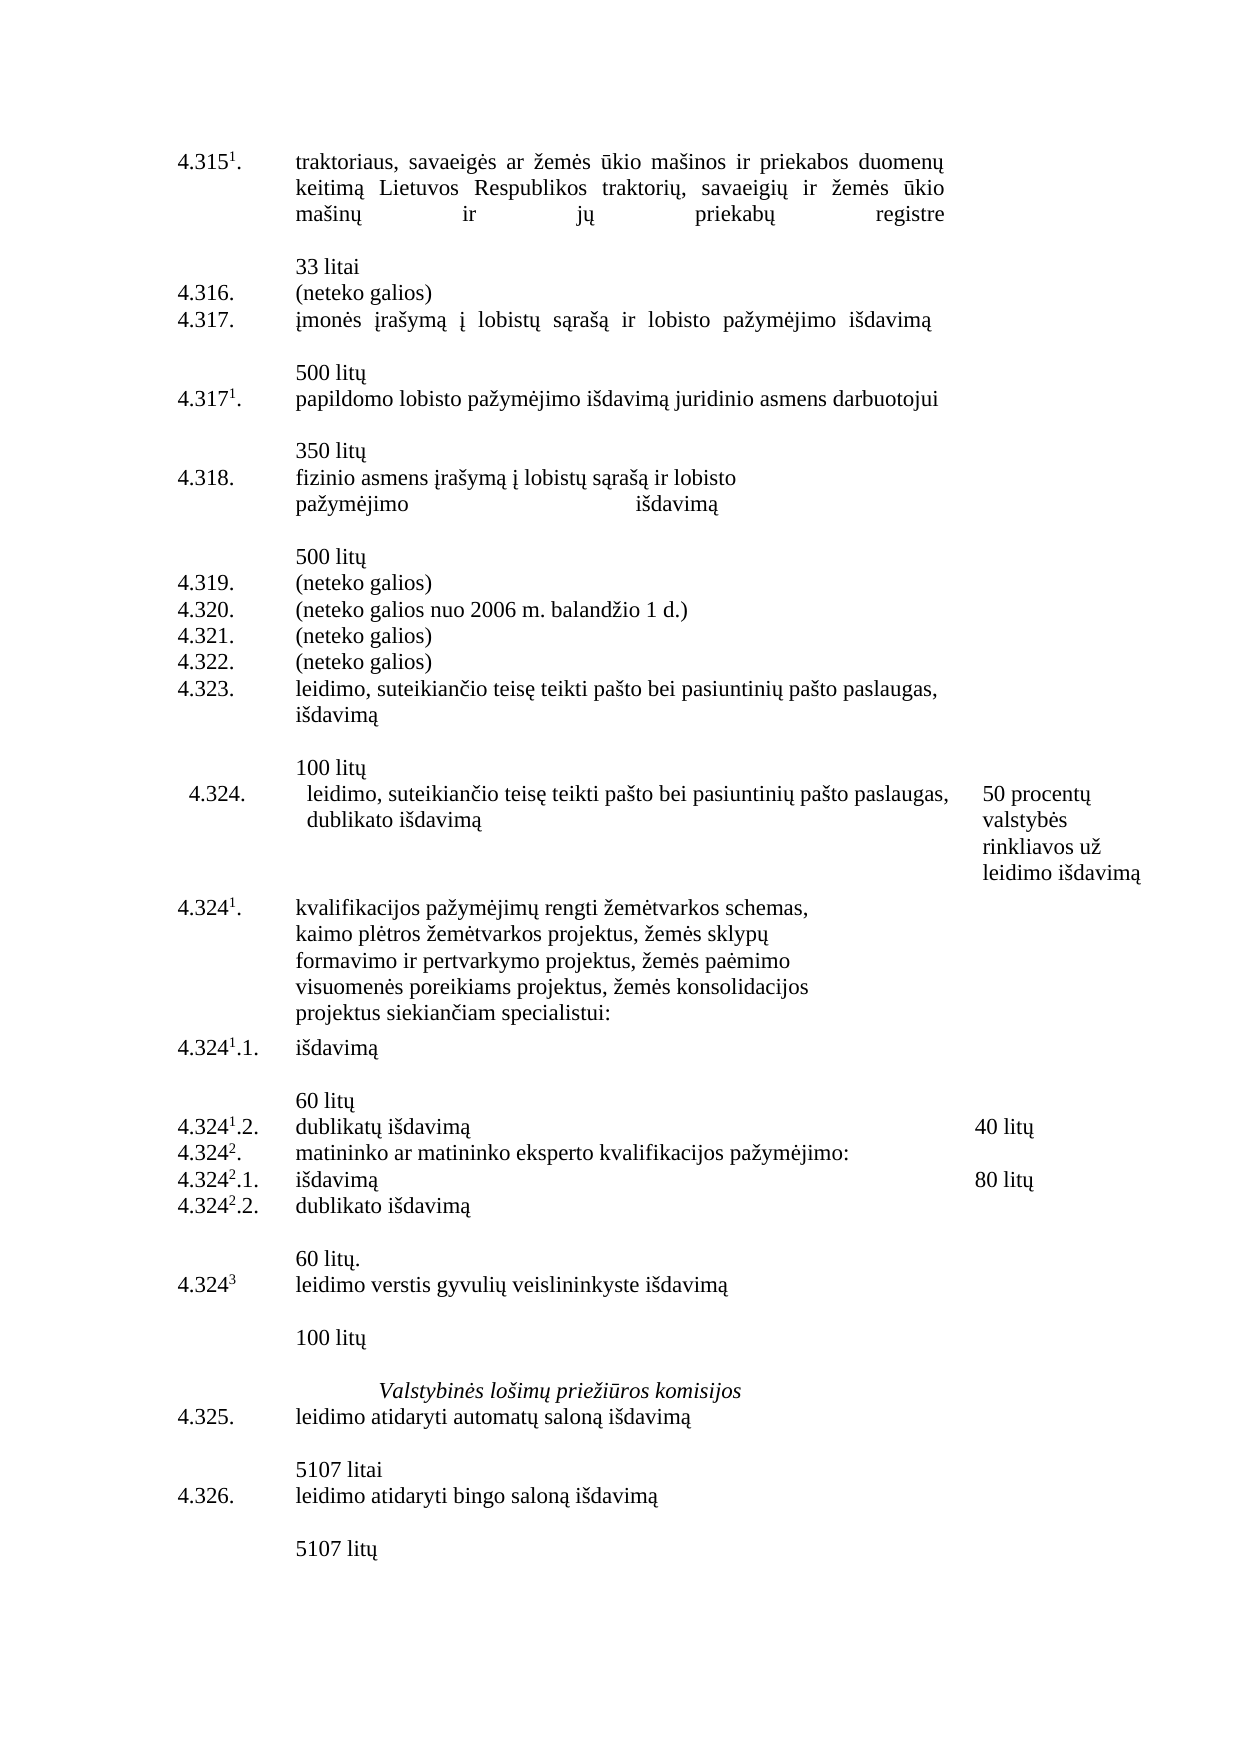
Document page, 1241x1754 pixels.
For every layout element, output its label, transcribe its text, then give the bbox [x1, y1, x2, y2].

text 4.3242.1. išdavimą 80 litų [177, 1166, 1122, 1192]
text 4.325. leidimo atidaryti automatų saloną išdavimą 5107 litai [177, 1403, 945, 1482]
text 4.3171. papildomo lobisto pažymėjimo išdavimą juridinio asmens darbuotojui 350 litų [177, 385, 945, 464]
text 4.321. (neteko galios) [177, 622, 945, 648]
text 4.3242.2. dublikato išdavimą 60 litų. [177, 1192, 945, 1271]
text Valstybinės lošimų priežiūros komisijos [177, 1377, 945, 1403]
text 4.322. (neteko galios) [177, 648, 945, 675]
table_header 50 procentų valstybės rinkliavos už leidimo išdavimą [971, 780, 1163, 886]
table_header 4.324. [177, 780, 295, 886]
text 4.3241.1. išdavimą 60 litų [177, 1034, 856, 1113]
text 4.3243 leidimo verstis gyvulių veislininkyste išdavimą 100 litų [177, 1271, 945, 1350]
text pažymėjimo išdavimą 500 litų [177, 490, 945, 569]
text 4.323. leidimo, suteikiančio teisę teikti pašto bei pasiuntinių pašto paslaugas, išdavimą 100 litų [177, 675, 945, 780]
text 4.326. leidimo atidaryti bingo saloną išdavimą 5107 litų [177, 1482, 945, 1561]
text 4.317. įmonės įrašymą į lobistų sąrašą ir lobisto pažymėjimo išdavimą 500 litų [177, 306, 945, 385]
text 4.316. (neteko galios) [177, 279, 945, 306]
text 4.320. (neteko galios nuo 2006 m. balandžio 1 d.) [177, 596, 945, 622]
text 4.3151. traktoriaus, savaeigės ar žemės ūkio mašinos ir priekabos duomenų keitimą Lietuvos Respublikos traktorių, savaeigių ir žemės ūkio mašinų ir jų priekabų registre 33 litai [177, 148, 945, 279]
text 4.319. (neteko galios) [177, 569, 945, 596]
text 4.318. fizinio asmens įrašymą į lobistų sąrašą ir lobisto [177, 464, 945, 490]
text 4.3241. kvalifikacijos pažymėjimų rengti žemėtvarkos schemas, kaimo plėtros žemėtvarkos projektus, žemės sklypų formavimo ir pertvarkymo projektus, žemės paėmimo visuomenės poreikiams projektus, žemės konsolidacijos projektus siekiančiam specialistui: [177, 894, 856, 1026]
text 4.3242. matininko ar matininko eksperto kvalifikacijos pažymėjimo: [177, 1139, 1122, 1166]
table_header leidimo, suteikiančio teisę teikti pašto bei pasiuntinių pašto paslaugas, dublikato išdavimą [295, 780, 971, 886]
text 4.3241.2. dublikatų išdavimą 40 litų [177, 1113, 1152, 1139]
